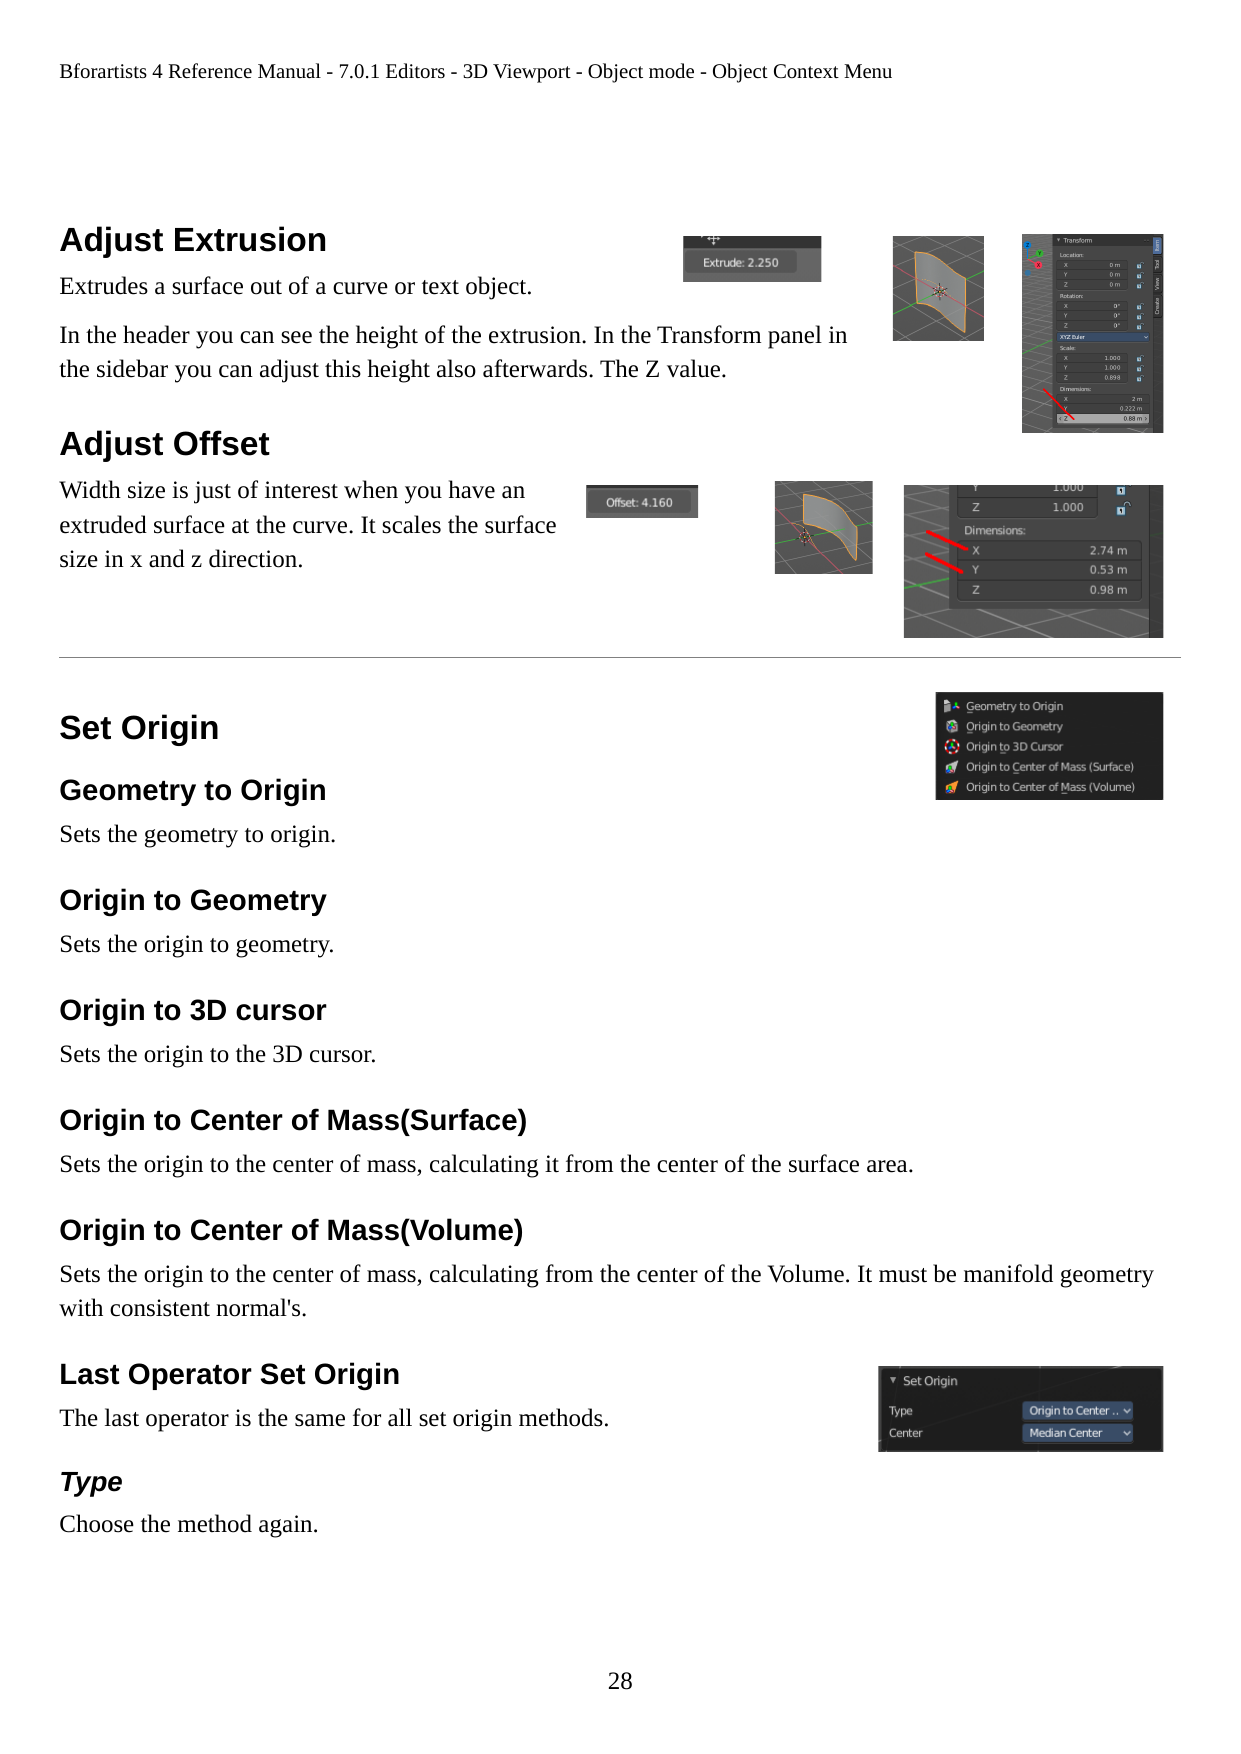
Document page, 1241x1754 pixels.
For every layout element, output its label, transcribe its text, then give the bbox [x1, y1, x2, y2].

subtitle Origin to Geometry [59, 883, 1181, 917]
text [984, 271, 1022, 299]
text Sets the origin to the center of mass, calculating from the center of the Volume. It must be manifold geometry with consistent normal's. [59, 1259, 1181, 1322]
subtitle Type [59, 1465, 1181, 1497]
text The last operator is the same for all set origin methods. [59, 1403, 878, 1432]
text Sets the origin to the 3D cursor. [59, 1039, 1181, 1068]
subtitle Origin to 3D cursor [59, 993, 1181, 1027]
subtitle Origin to Center of Mass(Volume) [59, 1213, 1181, 1247]
text Width size is just of interest when you have an extruded surface at the curve. It scales the surface size in x and z direction. [59, 475, 1181, 573]
subtitle Last Operator Set Origin [59, 1357, 1181, 1391]
subtitle Geometry to Origin [59, 773, 1181, 807]
subtitle [1164, 707, 1181, 746]
picture [903, 485, 1164, 638]
picture [774, 481, 873, 574]
text Sets the origin to the center of mass, calculating it from the center of the surface area. [59, 1149, 1181, 1178]
text In the header you can see the height of the extrusion. In the Transform panel in the sidebar you can adjust this height also afterwards. The Z value. [59, 320, 1022, 383]
text Sets the geometry to origin. [59, 819, 1181, 848]
picture [878, 1366, 1164, 1452]
picture [586, 485, 699, 518]
picture [892, 236, 984, 341]
picture [683, 236, 822, 282]
subtitle Adjust Offset [59, 424, 1181, 463]
picture [1022, 234, 1164, 433]
text Extrudes a surface out of a curve or text object. [59, 271, 892, 299]
picture [935, 692, 1164, 800]
subtitle Adjust Extrusion [59, 220, 1181, 258]
text Choose the method again. [59, 1509, 1181, 1538]
subtitle Set Origin [59, 707, 935, 746]
subtitle Origin to Center of Mass(Surface) [59, 1103, 1181, 1137]
text Sets the origin to geometry. [59, 929, 1181, 958]
